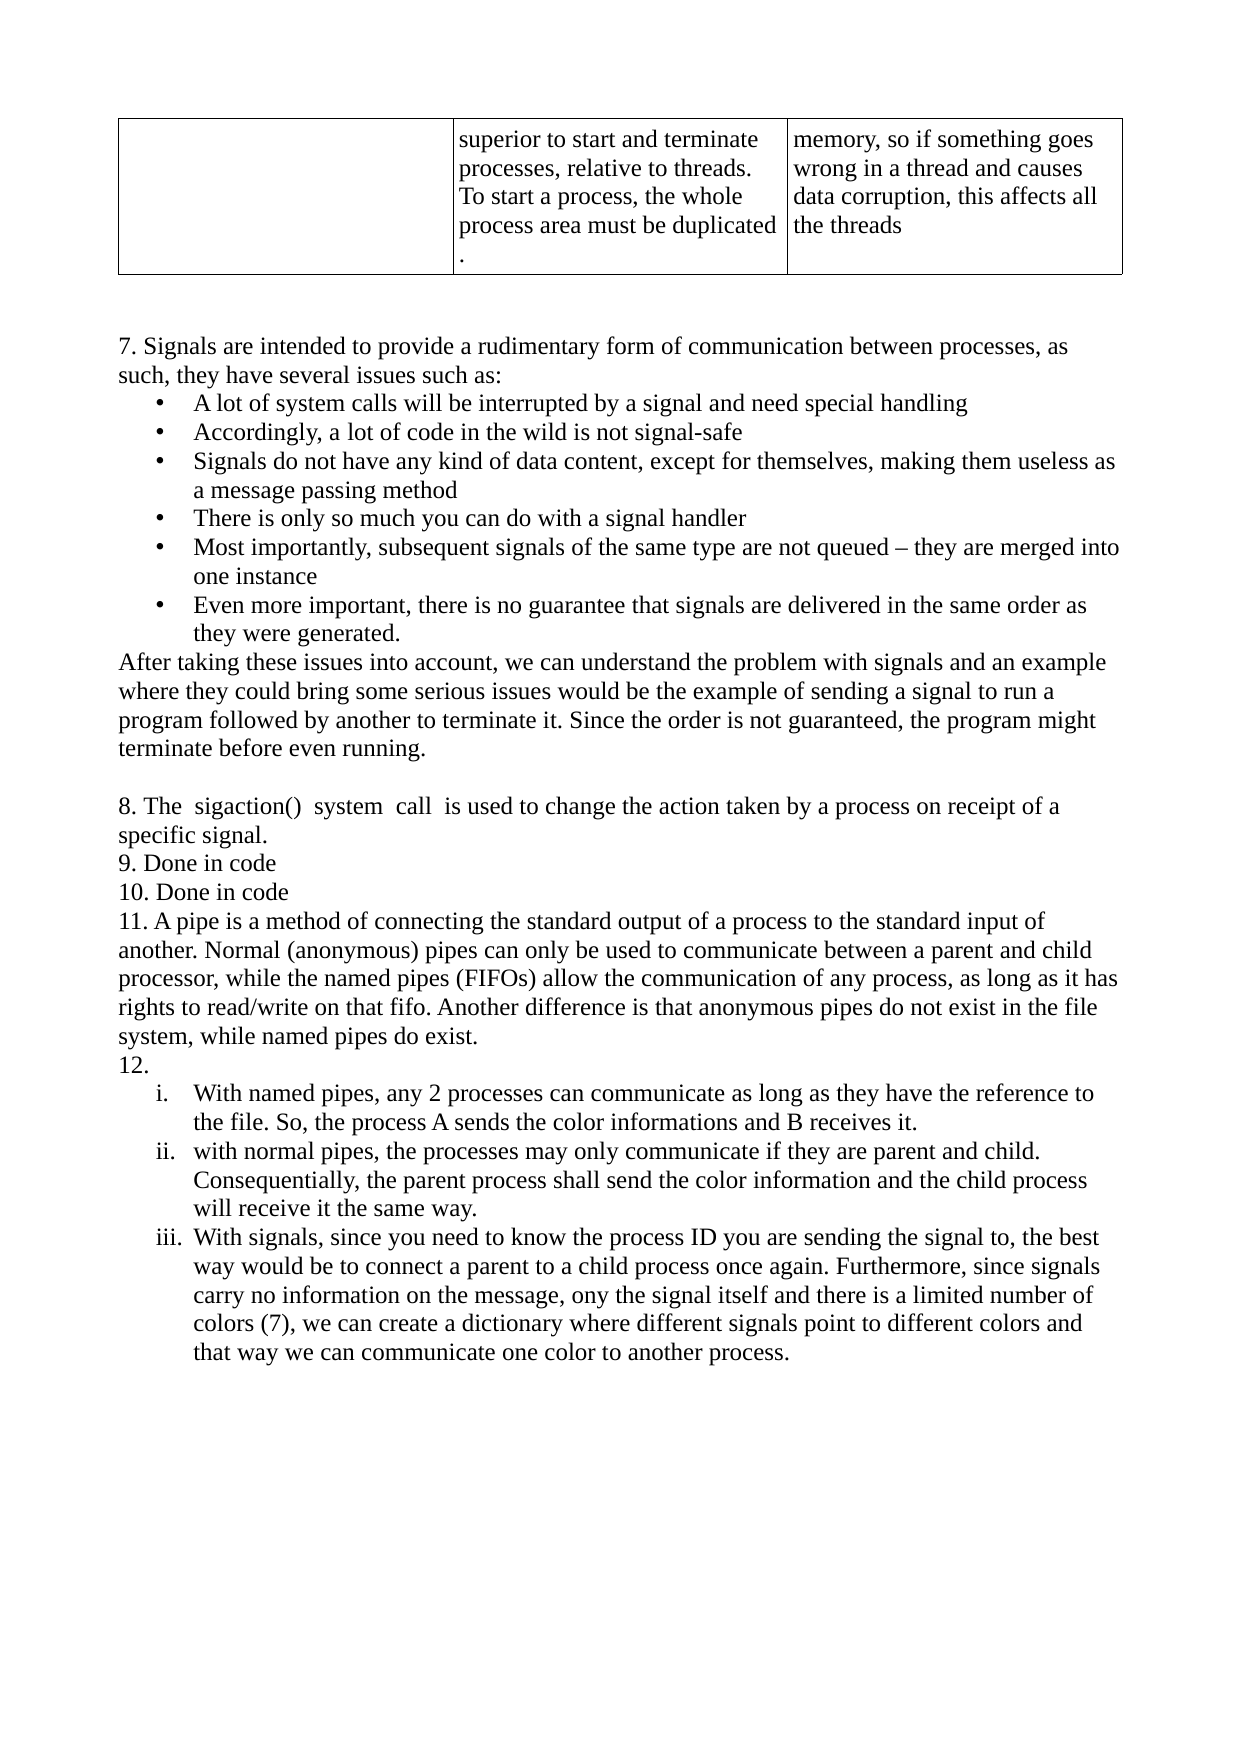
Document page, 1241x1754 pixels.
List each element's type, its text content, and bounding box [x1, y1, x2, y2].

text 7. Signals are intended to provide a rudimentary form of communication between processes, as such, they have several issues such as: [118, 331, 1122, 388]
text 10. Done in code [118, 877, 1122, 906]
table_cell [119, 119, 453, 273]
list With signals, since you need to know the process ID you are sending the signal to, the best way would be to connect a parent to a child process once again. Furthermore, since signals carry no information on the message, ony the signal itself and there is a limited number of colors (7), we can create a dictionary where different signals point to different colors and that way we can communicate one color to another process. [156, 1222, 1122, 1366]
list Accordingly, a lot of code in the wild is not signal-safe [156, 417, 1122, 446]
list with normal pipes, the processes may only communicate if they are parent and child. Consequentially, the parent process shall send the color information and the child process will receive it the same way. [156, 1136, 1122, 1222]
list There is only so much you can do with a signal handler [156, 503, 1122, 532]
table_cell memory, so if something goes wrong in a thread and causes data corruption, this affects all the threads [788, 119, 1122, 273]
list Signals do not have any kind of data content, except for themselves, making them useless as a message passing method [156, 446, 1122, 503]
text After taking these issues into account, we can understand the problem with signals and an example where they could bring some serious issues would be the example of sending a signal to run a program followed by another to terminate it. Since the order is not guaranteed, the program might terminate before even running. [118, 647, 1122, 762]
text 9. Done in code [118, 848, 1122, 877]
text 8. The sigaction() system call is used to change the action taken by a process on receipt of a specific signal. [118, 791, 1122, 848]
list Even more important, there is no guarantee that signals are delivered in the same order as they were generated. [156, 590, 1122, 647]
list Most importantly, subsequent signals of the same type are not queued – they are merged into one instance [156, 532, 1122, 590]
list With named pipes, any 2 processes can communicate as long as they have the reference to the file. So, the process A sends the color informations and B receives it. [156, 1078, 1122, 1136]
table_cell superior to start and terminate processes, relative to threads. To start a process, the whole process area must be duplicated . [454, 119, 787, 273]
list A lot of system calls will be interrupted by a signal and need special handling [156, 388, 1122, 417]
text 11. A pipe is a method of connecting the standard output of a process to the standard input of another. Normal (anonymous) pipes can only be used to communicate between a parent and child processor, while the named pipes (FIFOs) allow the communication of any process, as long as it has rights to read/write on that fifo. Another difference is that anonymous pipes do not exist in the file system, while named pipes do exist. [118, 906, 1122, 1050]
text 12. [118, 1050, 1122, 1078]
